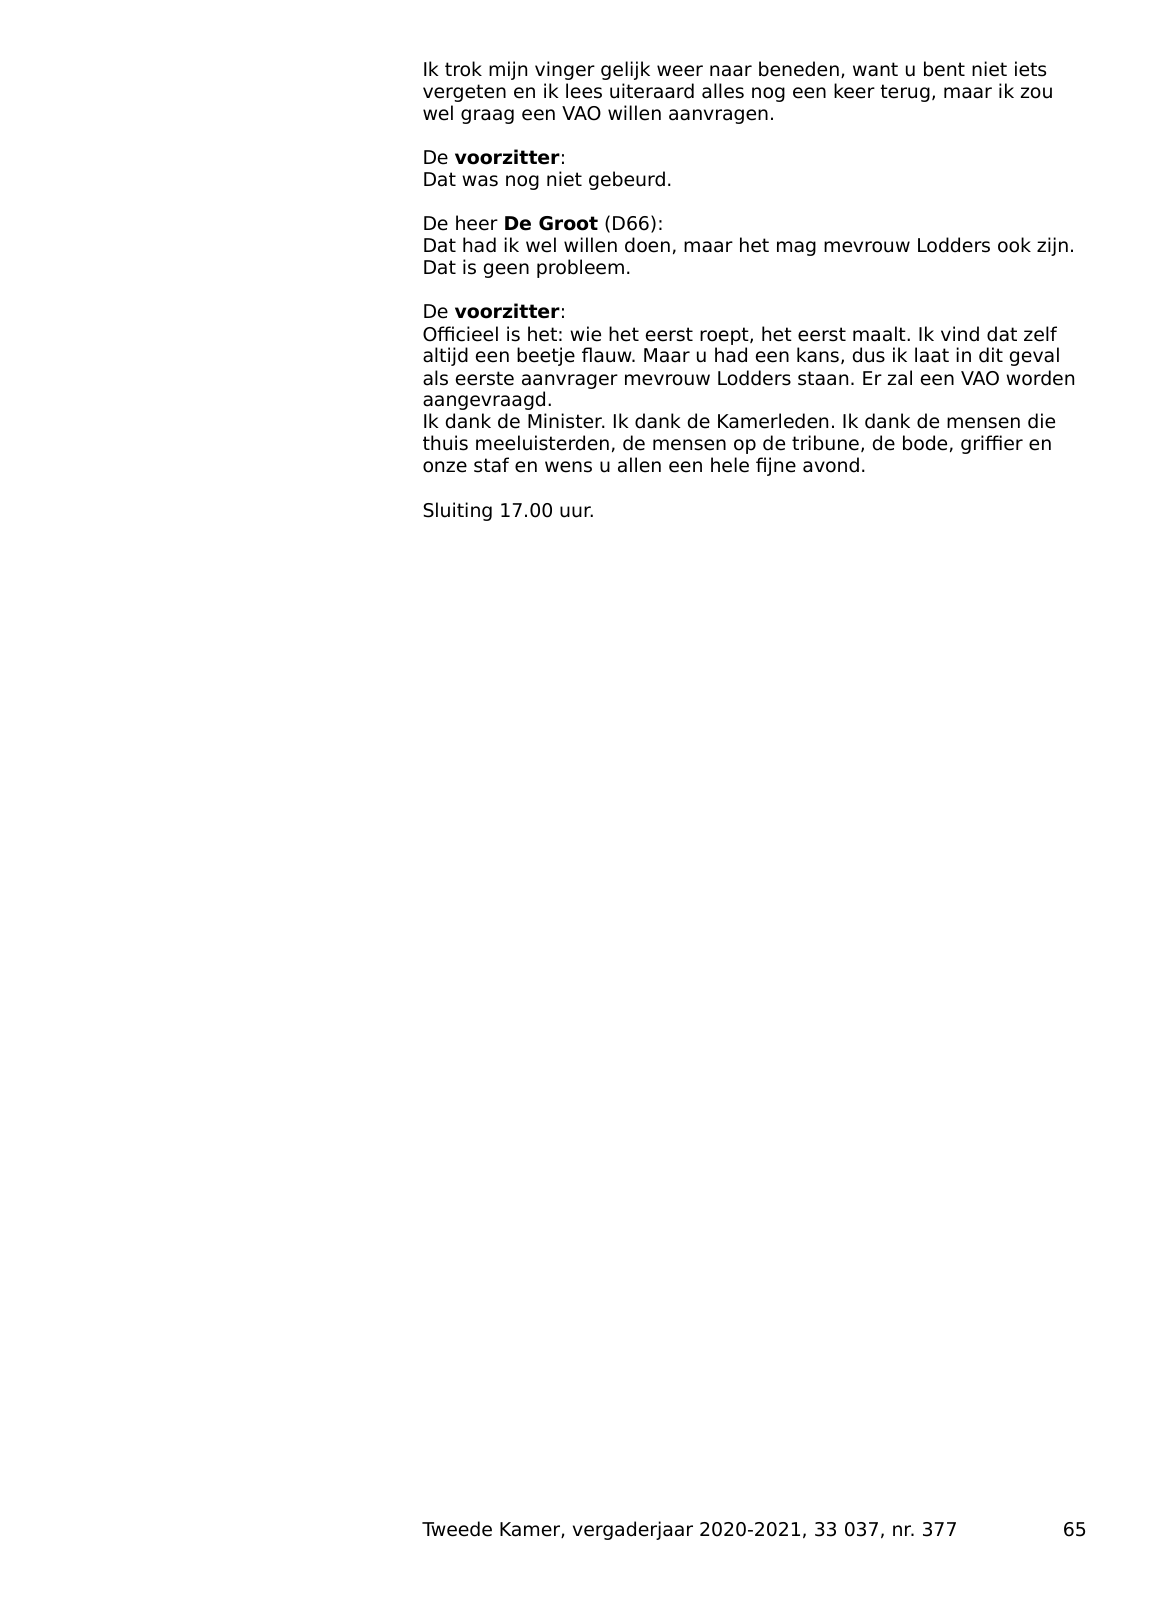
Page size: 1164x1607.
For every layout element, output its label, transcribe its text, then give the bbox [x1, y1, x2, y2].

text De heer De Groot (D66): [422, 213, 1087, 235]
text Sluiting 17.00 uur. [422, 499, 1087, 521]
text De voorzitter: [422, 147, 1087, 169]
text De voorzitter: [422, 301, 1087, 323]
text Dat had ik wel willen doen, maar het mag mevrouw Lodders ook zijn. Dat is geen probleem. [422, 235, 1087, 279]
text Officieel is het: wie het eerst roept, het eerst maalt. Ik vind dat zelf altijd een beetje flauw. Maar u had een kans, dus ik laat in dit geval als eerste aanvrager mevrouw Lodders staan. Er zal een VAO worden aangevraagd. [422, 323, 1087, 411]
text Ik dank de Minister. Ik dank de Kamerleden. Ik dank de mensen die thuis meeluisterden, de mensen op de tribune, de bode, griffier en onze staf en wens u allen een hele fijne avond. [422, 411, 1087, 477]
text Dat was nog niet gebeurd. [422, 169, 1087, 191]
text Ik trok mijn vinger gelijk weer naar beneden, want u bent niet iets vergeten en ik lees uiteraard alles nog een keer terug, maar ik zou wel graag een VAO willen aanvragen. [422, 59, 1087, 125]
